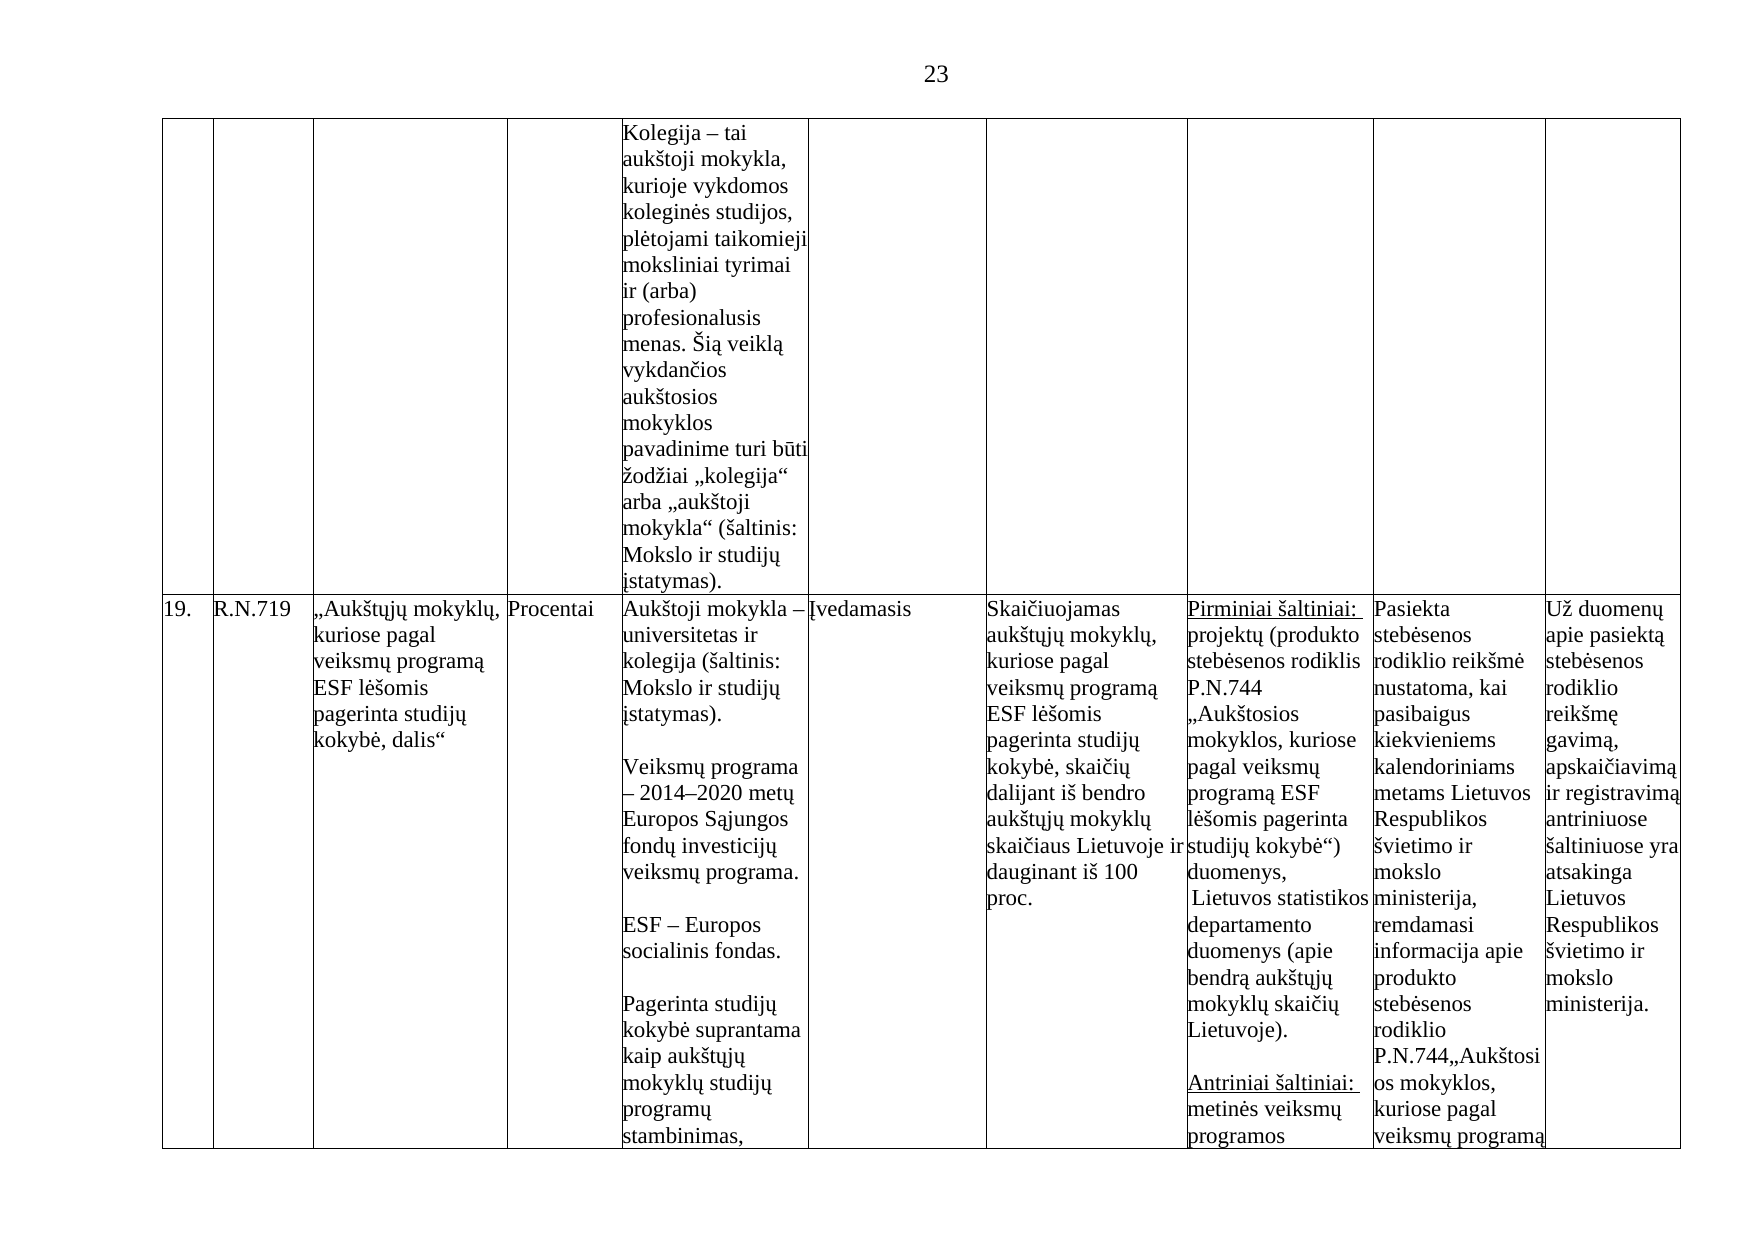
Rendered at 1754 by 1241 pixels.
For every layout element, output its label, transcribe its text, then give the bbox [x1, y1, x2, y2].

table_cell Kolegija – tai aukštoji mokykla, kurioje vykdomos koleginės studijos, plėtojami taikomieji moksliniai tyrimai ir (arba) profesionalusis menas. Šią veiklą vykdančios aukštosios mokyklos pavadinime turi būti žodžiai „kolegija“ arba „aukštoji mokykla“ (šaltinis: Mokslo ir studijų įstatymas). [623, 119, 808, 593]
table_cell 19. [163, 595, 213, 1148]
table_cell Įvedamasis [809, 595, 986, 1148]
table_cell Pirminiai šaltiniai: projektų (produkto stebėsenos rodiklis P.N.744 „Aukštosios mokyklos, kuriose pagal veiksmų programą ESF lėšomis pagerinta studijų kokybė“) duomenys, Lietuvos statistikos departamento duomenys (apie bendrą aukštųjų mokyklų skaičių Lietuvoje). Antriniai šaltiniai: metinės veiksmų programos [1188, 595, 1373, 1148]
table_cell Pasiekta stebėsenos rodiklio reikšmė nustatoma, kai pasibaigus kiekvieniems kalendoriniams metams Lietuvos Respublikos švietimo ir mokslo ministerija, remdamasi informacija apie produkto stebėsenos rodiklio P.N.744„Aukštosios mokyklos, kuriose pagal veiksmų programą [1374, 595, 1545, 1148]
table_cell [1546, 119, 1680, 593]
table_cell „Aukštųjų mokyklų, kuriose pagal veiksmų programą ESF lėšomis pagerinta studijų kokybė, dalis“ [314, 595, 507, 1148]
table_cell Skaičiuojamas aukštųjų mokyklų, kuriose pagal veiksmų programą ESF lėšomis pagerinta studijų kokybė, skaičių dalijant iš bendro aukštųjų mokyklų skaičiaus Lietuvoje ir dauginant iš 100 proc. [987, 595, 1187, 1148]
table_cell [163, 119, 213, 593]
table_cell Už duomenų apie pasiektą stebėsenos rodiklio reikšmę gavimą, apskaičiavimą ir registravimą antriniuose šaltiniuose yra atsakinga Lietuvos Respublikos švietimo ir mokslo ministerija. [1546, 595, 1680, 1148]
table_cell [508, 119, 622, 593]
table_cell [314, 119, 507, 593]
table_cell [987, 119, 1187, 593]
table_cell [809, 119, 986, 593]
table_cell [214, 119, 313, 593]
table_cell R.N.719 [214, 595, 313, 1148]
table_cell [1188, 119, 1373, 593]
table_cell Aukštoji mokykla – universitetas ir kolegija (šaltinis: Mokslo ir studijų įstatymas). Veiksmų programa – 2014–2020 metų Europos Sąjungos fondų investicijų veiksmų programa. ESF – Europos socialinis fondas. Pagerinta studijų kokybė suprantama kaip aukštųjų mokyklų studijų programų stambinimas, [623, 595, 808, 1148]
table_cell [1374, 119, 1545, 593]
table_cell Procentai [508, 595, 622, 1148]
